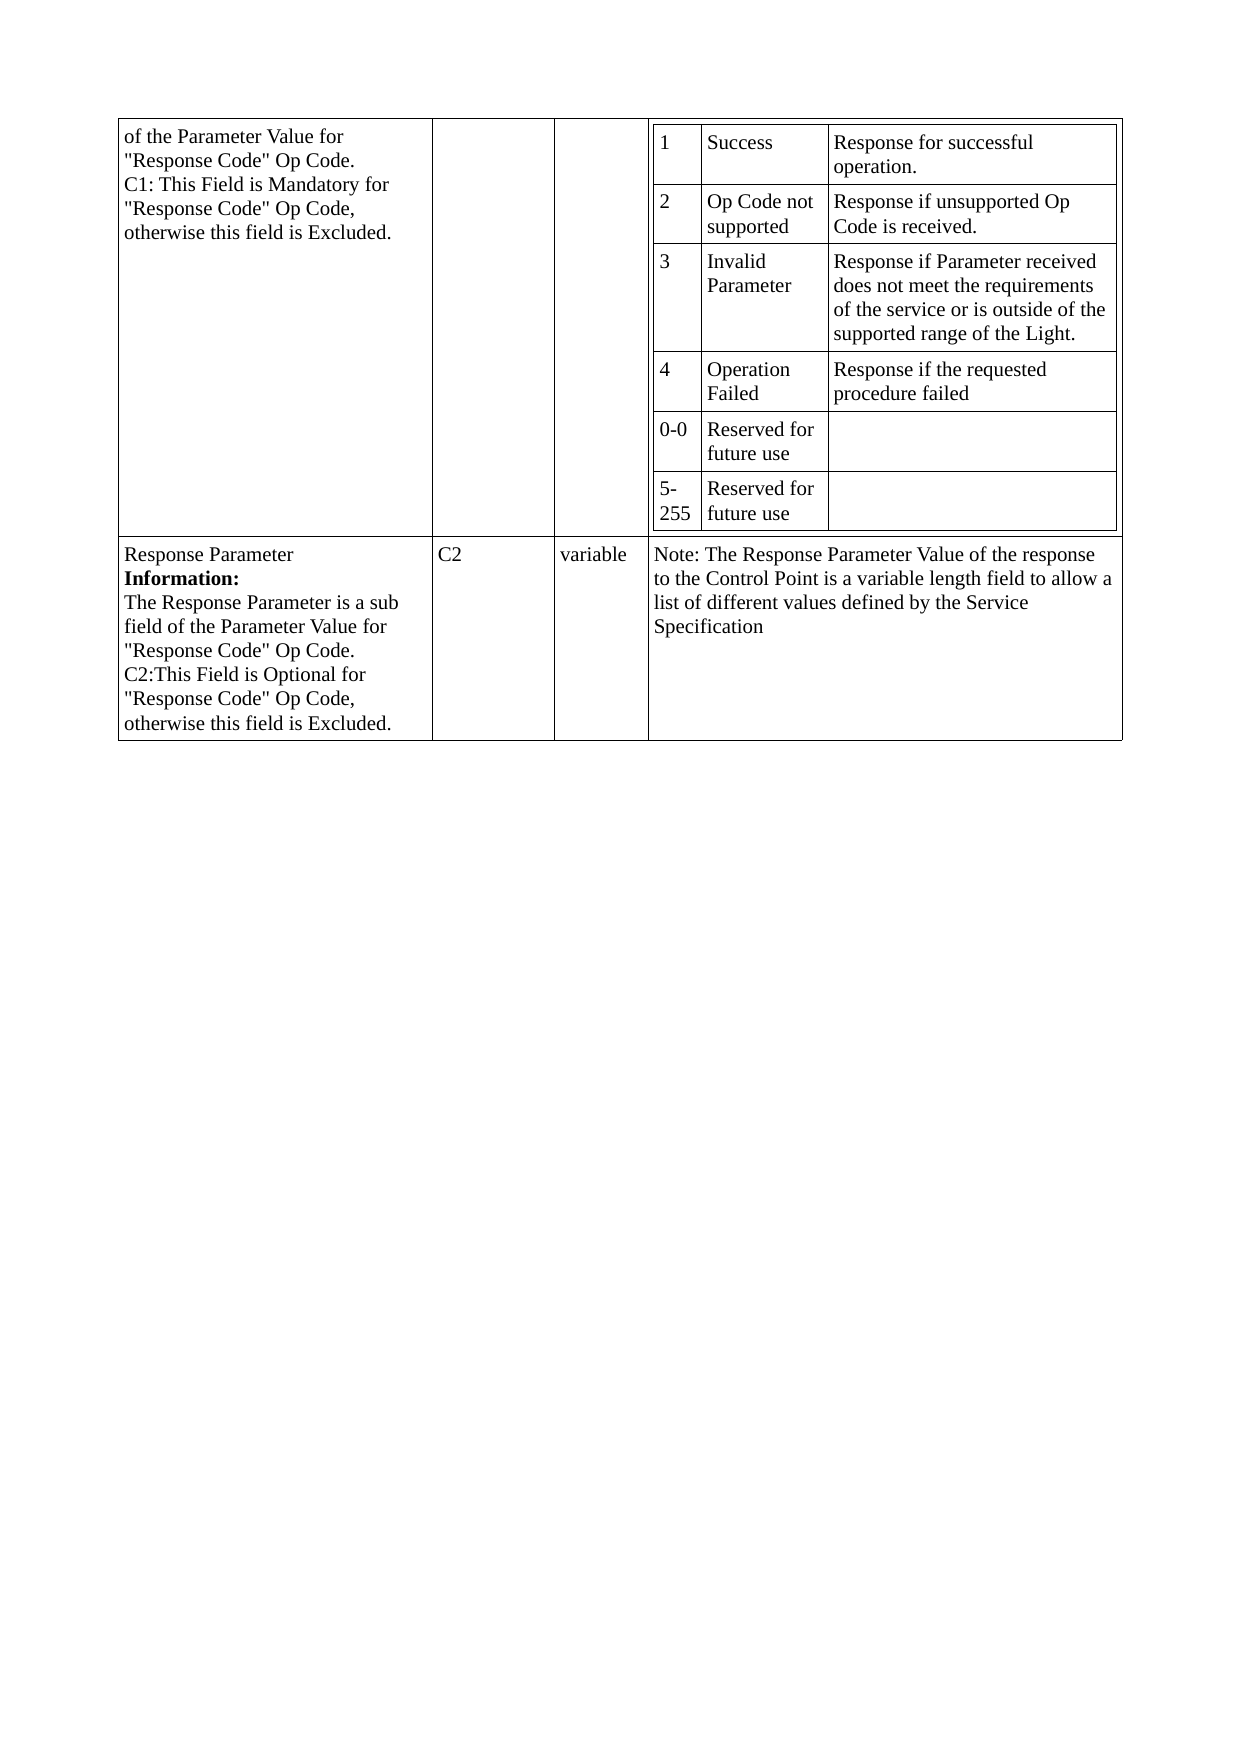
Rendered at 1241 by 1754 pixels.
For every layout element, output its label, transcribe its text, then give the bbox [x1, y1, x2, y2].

table_cell [649, 119, 1122, 536]
table_cell [433, 119, 554, 536]
table_cell 1 [654, 125, 701, 184]
table_cell Reserved for future use [702, 412, 828, 471]
table_cell Note: The Response Parameter Value of the response to the Control Point is a variable length field to allow a list of different values defined by the Service Specification [649, 537, 1122, 740]
table_cell Reserved for future use [702, 472, 828, 530]
table_cell [555, 119, 648, 536]
table_cell C2 [433, 537, 554, 740]
table_cell 5-255 [654, 472, 701, 530]
table_cell 3 [654, 244, 701, 351]
table_cell Invalid Parameter [702, 244, 828, 351]
table_cell Response if Parameter received does not meet the requirements of the service or is outside of the supported range of the Light. [829, 244, 1116, 351]
table_cell Success [702, 125, 828, 184]
table_cell [829, 412, 1116, 471]
table_cell Response if unsupported Op Code is received. [829, 185, 1116, 243]
table_cell variable [555, 537, 648, 740]
table_cell Op Code not supported [702, 185, 828, 243]
table_cell 2 [654, 185, 701, 243]
table_cell 4 [654, 352, 701, 411]
table_cell of the Parameter Value for "Response Code" Op Code. C1: This Field is Mandatory for "Response Code" Op Code, otherwise this field is Excluded. [119, 119, 432, 536]
table_cell Response for successful operation. [829, 125, 1116, 184]
table_cell Response if the requested procedure failed [829, 352, 1116, 411]
table_cell [829, 472, 1116, 530]
table_cell Operation Failed [702, 352, 828, 411]
table_cell 0-0 [654, 412, 701, 471]
table_cell Response Parameter Information: The Response Parameter is a sub field of the Parameter Value for "Response Code" Op Code. C2:This Field is Optional for "Response Code" Op Code, otherwise this field is Excluded. [119, 537, 432, 740]
